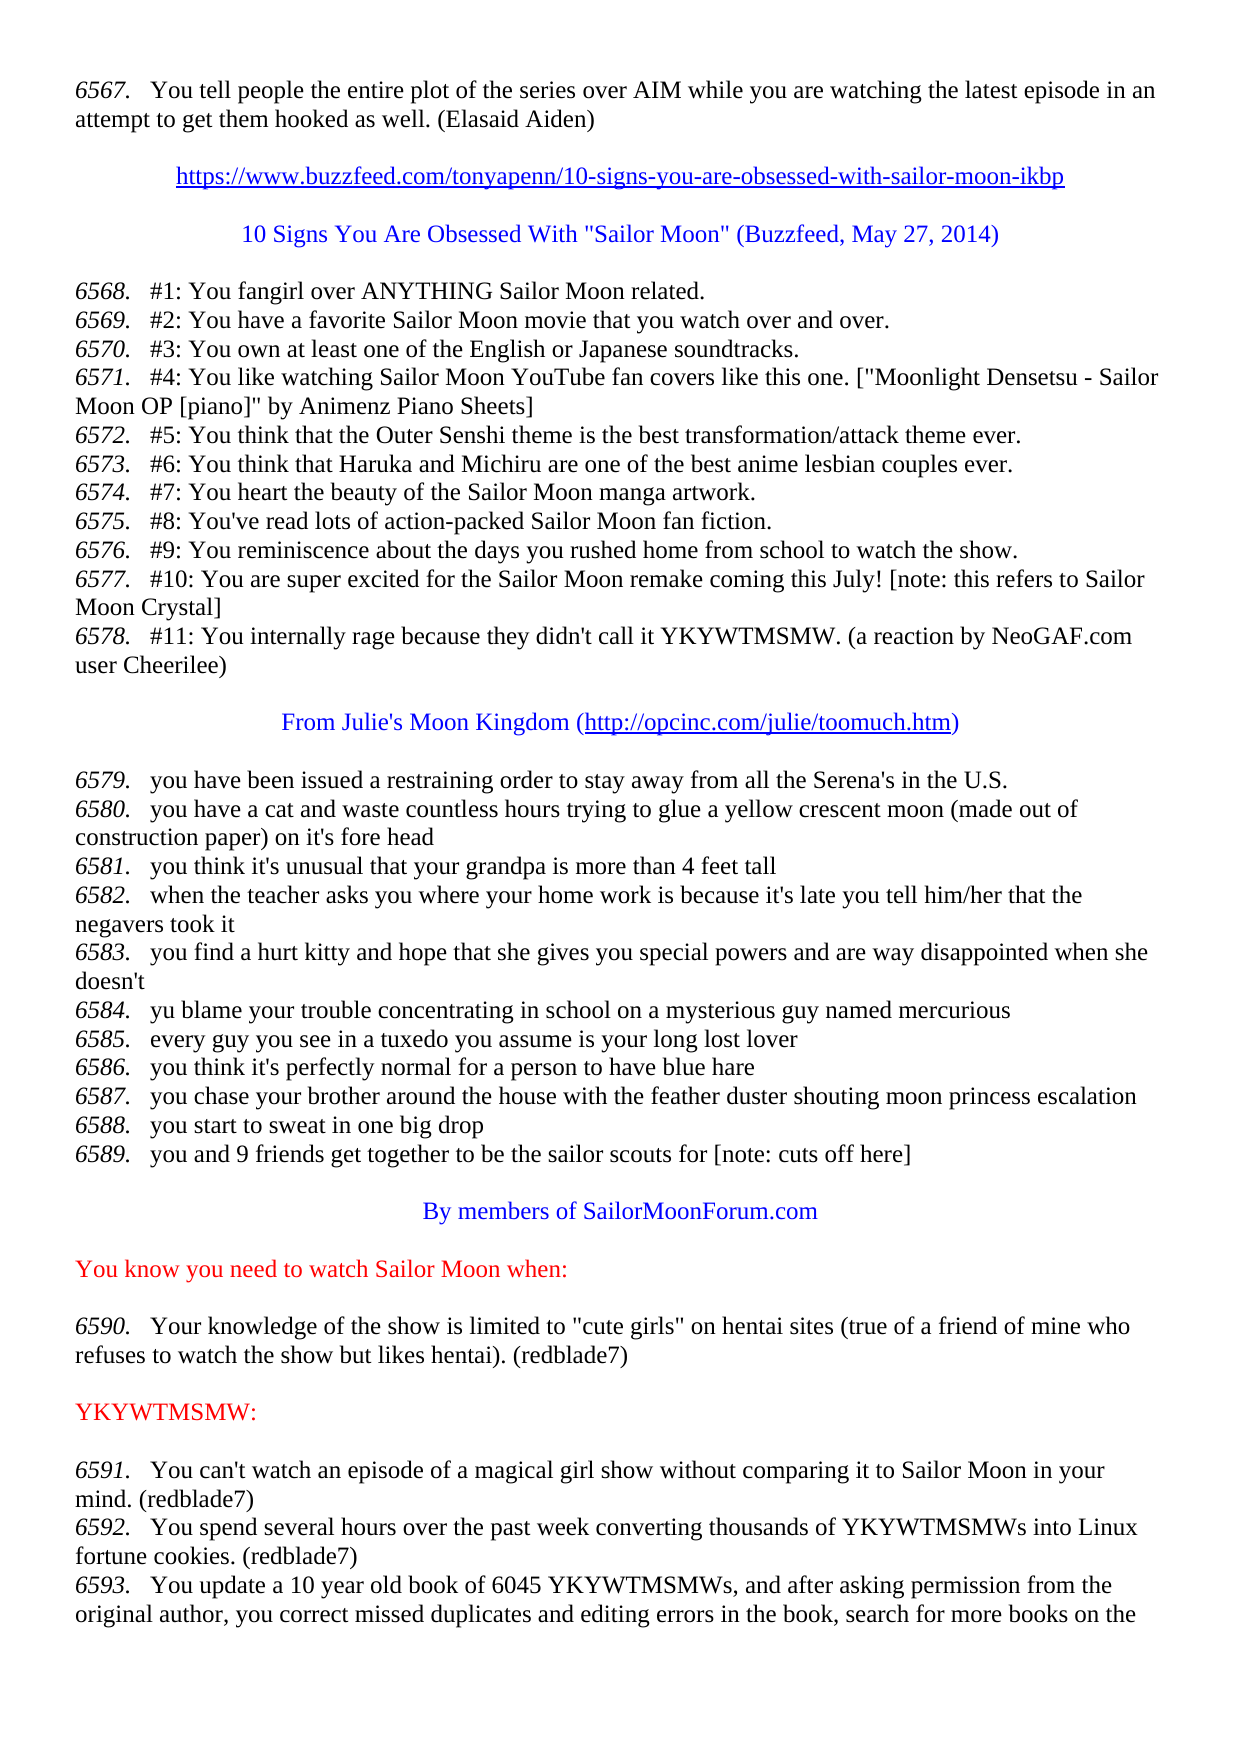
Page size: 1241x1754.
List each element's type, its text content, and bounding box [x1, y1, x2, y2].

text YKYWTMSMW: [75, 1397, 1165, 1426]
list #1: You fangirl over ANYTHING Sailor Moon related. [75, 276, 1165, 305]
list you and 9 friends get together to be the sailor scouts for [note: cuts off here] [75, 1139, 1165, 1167]
list https://www.buzzfeed.com/tonyapenn/10-signs-you-are-obsessed-with-sailor-moon-ikbp [75, 161, 1165, 190]
text From Julie's Moon Kingdom (http://opcinc.com/julie/toomuch.htm) [75, 707, 1165, 736]
list You tell people the entire plot of the series over AIM while you are watching the latest episode in an attempt to get them hooked as well. (Elasaid Aiden) [75, 75, 1165, 161]
list you have a cat and waste countless hours trying to glue a yellow crescent moon (made out of construction paper) on it's fore head [75, 794, 1165, 851]
list you find a hurt kitty and hope that she gives you special powers and are way disappointed when she doesn't [75, 937, 1165, 995]
list #4: You like watching Sailor Moon YouTube fan covers like this one. ["Moonlight Densetsu - Sailor Moon OP [piano]" by Animenz Piano Sheets] [75, 362, 1165, 420]
list you think it's unusual that your grandpa is more than 4 feet tall [75, 851, 1165, 880]
list #11: You internally rage because they didn't call it YKYWTMSMW. (a reaction by NeoGAF.com user Cheerilee) [75, 621, 1165, 679]
list You can't watch an episode of a magical girl show without comparing it to Sailor Moon in your mind. (redblade7) [75, 1455, 1165, 1512]
list you have been issued a restraining order to stay away from all the Serena's in the U.S. [75, 765, 1165, 794]
list #8: You've read lots of action-packed Sailor Moon fan fiction. [75, 506, 1165, 535]
list when the teacher asks you where your home work is because it's late you tell him/her that the negavers took it [75, 880, 1165, 937]
list #7: You heart the beauty of the Sailor Moon manga artwork. [75, 477, 1165, 506]
list #2: You have a favorite Sailor Moon movie that you watch over and over. [75, 305, 1165, 334]
list you start to sweat in one big drop [75, 1110, 1165, 1139]
list you think it's perfectly normal for a person to have blue hare [75, 1052, 1165, 1081]
list yu blame your trouble concentrating in school on a mysterious guy named mercurious [75, 995, 1165, 1024]
list #3: You own at least one of the English or Japanese soundtracks. [75, 334, 1165, 362]
list #10: You are super excited for the Sailor Moon remake coming this July! [note: this refers to Sailor Moon Crystal] [75, 564, 1165, 621]
list #9: You reminiscence about the days you rushed home from school to watch the show. [75, 535, 1165, 564]
list #6: You think that Haruka and Michiru are one of the best anime lesbian couples ever. [75, 449, 1165, 477]
list 10 Signs You Are Obsessed With "Sailor Moon" (Buzzfeed, May 27, 2014) [75, 219, 1165, 276]
list You update a 10 year old book of 6045 YKYWTMSMWs, and after asking permission from the original author, you correct missed duplicates and editing errors in the book, search for more books on the [75, 1570, 1165, 1627]
list every guy you see in a tuxedo you assume is your long lost lover [75, 1024, 1165, 1052]
list Your knowledge of the show is limited to "cute girls" on hentai sites (true of a friend of mine who refuses to watch the show but likes hentai). (redblade7) [75, 1311, 1165, 1369]
list you chase your brother around the house with the feather duster shouting moon princess escalation [75, 1081, 1165, 1110]
list #5: You think that the Outer Senshi theme is the best transformation/attack theme ever. [75, 420, 1165, 449]
text By members of SailorMoonForum.com [75, 1196, 1165, 1225]
text You know you need to watch Sailor Moon when: [75, 1225, 1165, 1282]
list You spend several hours over the past week converting thousands of YKYWTMSMWs into Linux fortune cookies. (redblade7) [75, 1512, 1165, 1570]
